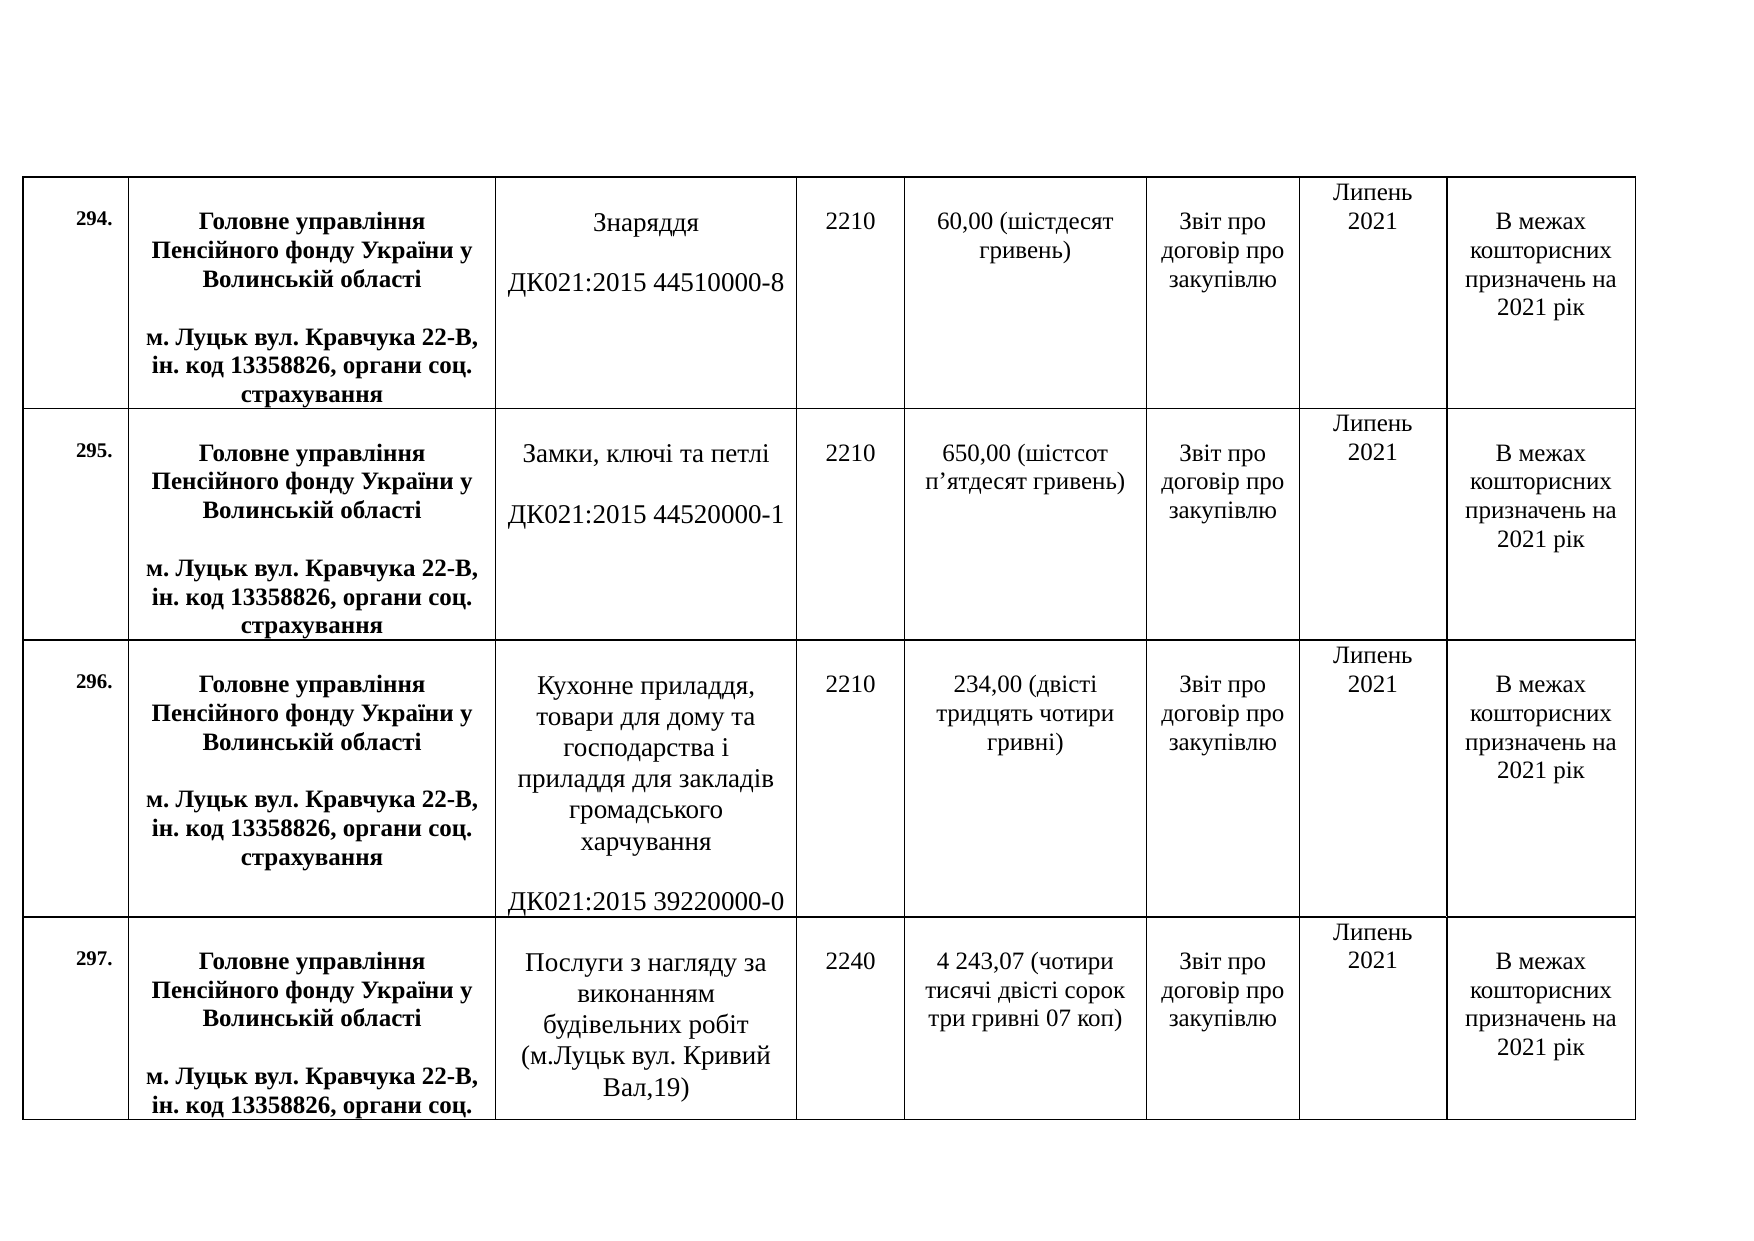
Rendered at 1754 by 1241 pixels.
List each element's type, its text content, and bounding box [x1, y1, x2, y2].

table_cell Головне управління Пенсійного фонду України у Волинській області м. Луцьк вул. Кравчука 22-В, ін. код 13358826, органи соц. страхування [129, 178, 495, 408]
table_cell 60,00 (шістдесят гривень) [905, 178, 1146, 408]
table_cell Липень 2021 [1300, 918, 1446, 1119]
table_cell Липень 2021 [1300, 641, 1446, 916]
table_cell Головне управління Пенсійного фонду України у Волинській області м. Луцьк вул. Кравчука 22-В, ін. код 13358826, органи соц. страхування [129, 409, 495, 639]
table_cell Липень 2021 [1300, 178, 1446, 408]
table_cell В межах кошторисних призначень на 2021 рік [1448, 409, 1635, 639]
table_cell Липень 2021 [1300, 409, 1446, 639]
table_cell Звіт про договір про закупівлю [1147, 918, 1299, 1119]
table_cell [24, 409, 128, 639]
table_cell Послуги з нагляду за виконанням будівельних робіт (м.Луцьк вул. Кривий Вал,19) [496, 918, 796, 1119]
table_cell В межах кошторисних призначень на 2021 рік [1448, 641, 1635, 916]
table_cell В межах кошторисних призначень на 2021 рік [1448, 178, 1635, 408]
table_cell Замки, ключі та петлі ДК021:2015 44520000-1 [496, 409, 796, 639]
table_cell 650,00 (шістсот п’ятдесят гривень) [905, 409, 1146, 639]
table_cell Головне управління Пенсійного фонду України у Волинській області м. Луцьк вул. Кравчука 22-В, ін. код 13358826, органи соц. страхування [129, 641, 495, 916]
table_cell 2210 [797, 178, 904, 408]
table_cell В межах кошторисних призначень на 2021 рік [1448, 918, 1635, 1119]
table_cell 2210 [797, 641, 904, 916]
table_cell Знаряддя ДК021:2015 44510000-8 [496, 178, 796, 408]
table_cell 234,00 (двісті тридцять чотири гривні) [905, 641, 1146, 916]
table_cell [24, 918, 128, 1119]
table_cell Звіт про договір про закупівлю [1147, 178, 1299, 408]
table_cell Звіт про договір про закупівлю [1147, 409, 1299, 639]
table_cell 4 243,07 (чотири тисячі двісті сорок три гривні 07 коп) [905, 918, 1146, 1119]
table_cell 2210 [797, 409, 904, 639]
table_cell Головне управління Пенсійного фонду України у Волинській області м. Луцьк вул. Кравчука 22-В, ін. код 13358826, органи соц. [129, 918, 495, 1119]
table_cell [24, 641, 128, 916]
table_cell 2240 [797, 918, 904, 1119]
table_cell [24, 178, 128, 408]
table_cell Кухонне приладдя, товари для дому та господарства і приладдя для закладів громадського харчування ДК021:2015 39220000-0 [496, 641, 796, 916]
table_cell Звіт про договір про закупівлю [1147, 641, 1299, 916]
